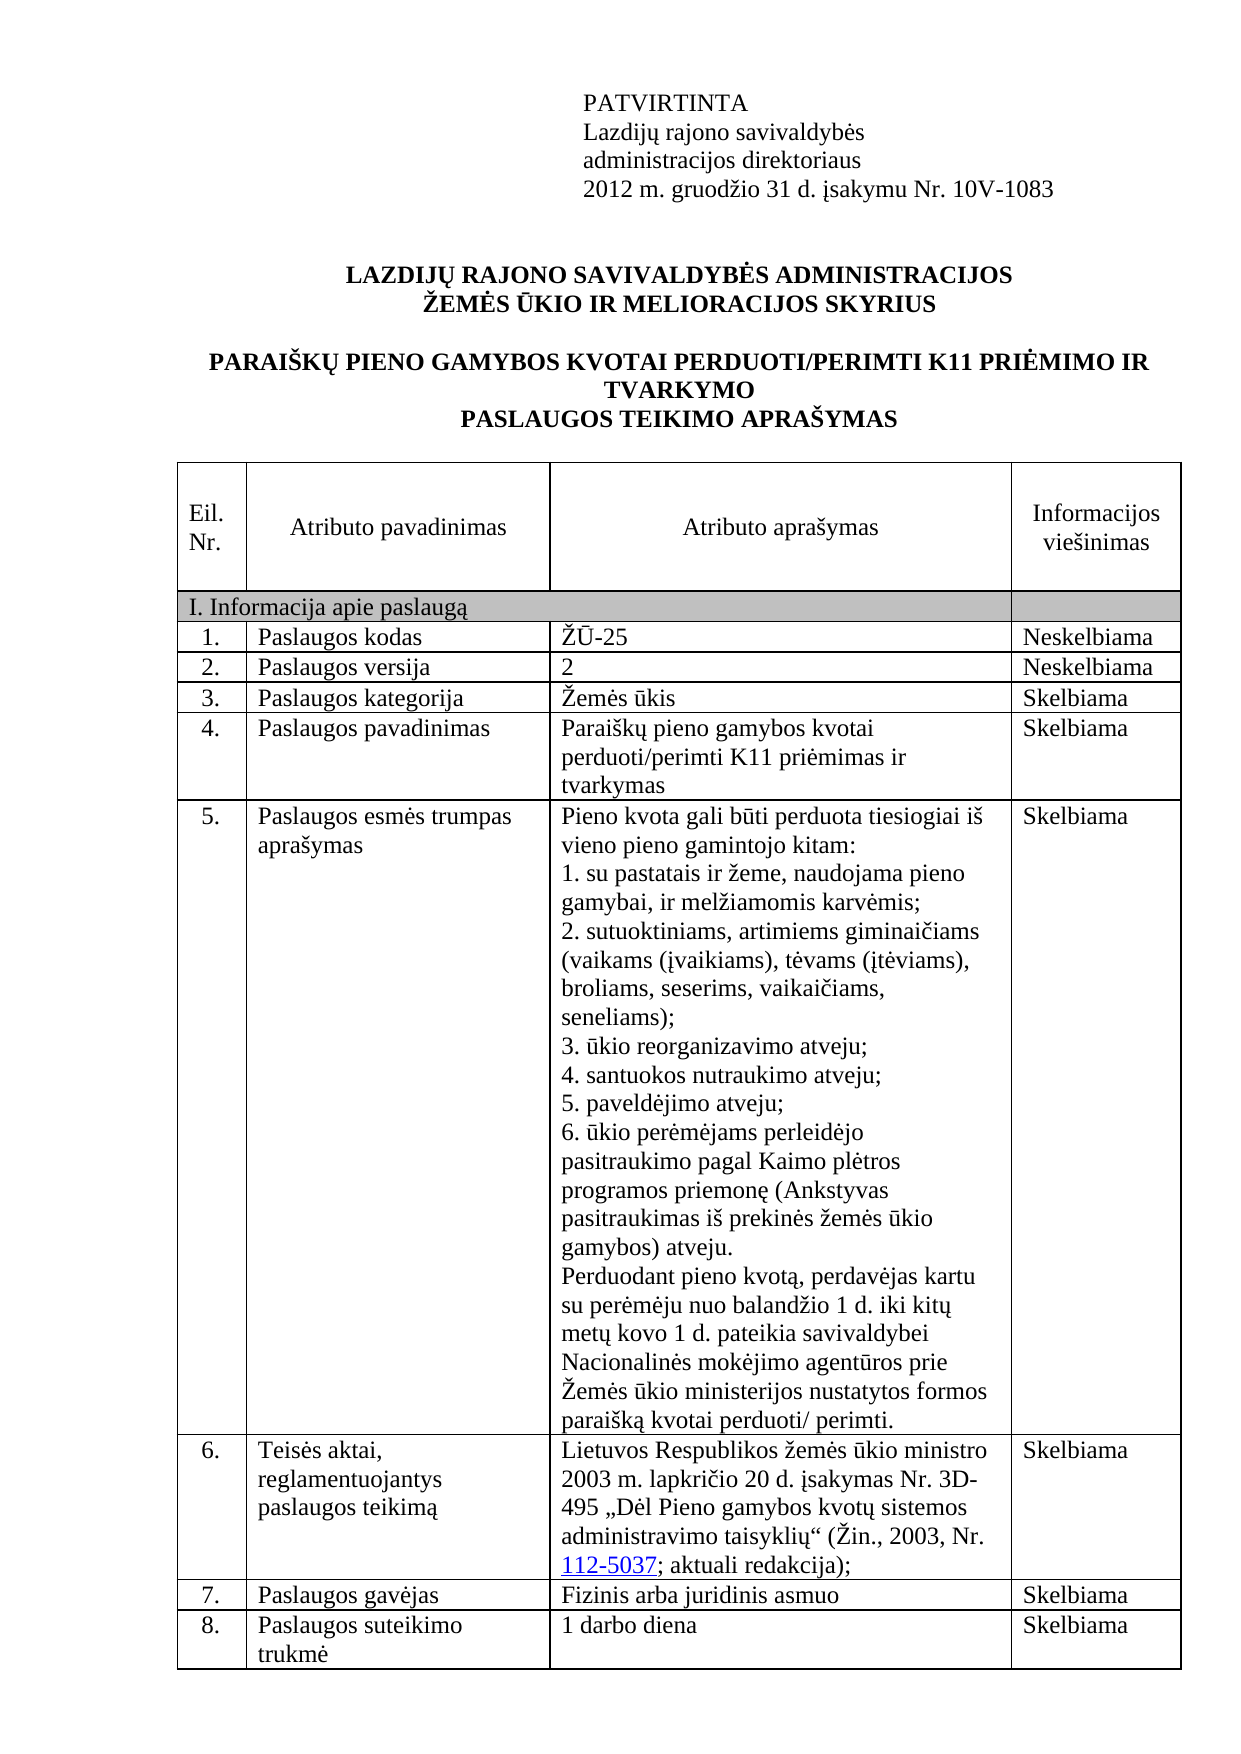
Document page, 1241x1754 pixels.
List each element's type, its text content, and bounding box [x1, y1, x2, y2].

text 2012 m. gruodžio 31 d. įsakymu Nr. 10V-1083 [583, 174, 1181, 203]
text ŽEMĖS ŪKIO IR MELIORACIJOS SKYRIUS [177, 289, 1181, 318]
table_cell Paraiškų pieno gamybos kvotai perduoti/perimti K11 priėmimas ir tvarkymas [551, 713, 1011, 799]
table_cell I. Informacija apie paslaugą [178, 592, 1011, 621]
table_cell Neskelbiama [1012, 622, 1180, 651]
text PASLAUGOS TEIKIMO APRAŠYMAS [177, 404, 1181, 433]
table_header Eil. Nr. [178, 463, 246, 590]
table_cell Paslaugos kodas [247, 622, 549, 651]
table_cell 5. [178, 801, 246, 1433]
table_cell 1 darbo diena [551, 1611, 1011, 1668]
table_header Atributo pavadinimas [247, 463, 549, 590]
table_cell Pieno kvota gali būti perduota tiesiogiai iš vieno pieno gamintojo kitam: 1. su pastatais ir žeme, naudojama pieno gamybai, ir melžiamomis karvėmis; 2. sutuoktiniams, artimiems giminaičiams (vaikams (įvaikiams), tėvams (įtėviams), broliams, seserims, vaikaičiams, seneliams); 3. ūkio reorganizavimo atveju; 4. santuokos nutraukimo atveju; 5. paveldėjimo atveju; 6. ūkio perėmėjams perleidėjo pasitraukimo pagal Kaimo plėtros programos priemonę (Ankstyvas pasitraukimas iš prekinės žemės ūkio gamybos) atveju. Perduodant pieno kvotą, perdavėjas kartu su perėmėju nuo balandžio 1 d. iki kitų metų kovo 1 d. pateikia savivaldybei Nacionalinės mokėjimo agentūros prie Žemės ūkio ministerijos nustatytos formos paraišką kvotai perduoti/ perimti. [551, 801, 1011, 1433]
text PATVIRTINTA [583, 88, 1181, 117]
table_cell [1012, 592, 1180, 621]
table_cell 8. [178, 1611, 246, 1668]
table_cell Skelbiama [1012, 801, 1180, 1433]
table_cell Paslaugos suteikimo trukmė [247, 1611, 549, 1668]
table_cell Paslaugos kategorija [247, 683, 549, 712]
table_cell 2. [178, 653, 246, 681]
table_cell Lietuvos Respublikos žemės ūkio ministro 2003 m. lapkričio 20 d. įsakymas Nr. 3D-495 „Dėl Pieno gamybos kvotų sistemos administravimo taisyklių“ (Žin., 2003, Nr. 112-5037; aktuali redakcija); [551, 1435, 1011, 1579]
table_cell 3. [178, 683, 246, 712]
text LAZDIJŲ RAJONO SAVIVALDYBĖS ADMINISTRACIJOS [177, 260, 1181, 289]
table_cell Žemės ūkis [551, 683, 1011, 712]
table_cell Fizinis arba juridinis asmuo [551, 1580, 1011, 1609]
table_cell Skelbiama [1012, 1435, 1180, 1579]
table_cell 2 [551, 653, 1011, 681]
table_cell Paslaugos versija [247, 653, 549, 681]
text PARAIŠKŲ PIENO GAMYBOS KVOTAI PERDUOTI/PERIMTI K11 PRIĖMIMO IR TVARKYMO [177, 347, 1181, 404]
table_cell 6. [178, 1435, 246, 1579]
table_cell Skelbiama [1012, 1611, 1180, 1668]
table_cell 4. [178, 713, 246, 799]
table_cell Paslaugos gavėjas [247, 1580, 549, 1609]
table_cell 1. [178, 622, 246, 651]
table_header Informacijos viešinimas [1012, 463, 1180, 590]
table_cell ŽŪ-25 [551, 622, 1011, 651]
table_cell Neskelbiama [1012, 653, 1180, 681]
table_cell 7. [178, 1580, 246, 1609]
text Lazdijų rajono savivaldybės [583, 117, 1181, 145]
table_cell Paslaugos pavadinimas [247, 713, 549, 799]
table_cell Skelbiama [1012, 683, 1180, 712]
table_cell Skelbiama [1012, 1580, 1180, 1609]
table_cell Paslaugos esmės trumpas aprašymas [247, 801, 549, 1433]
table_cell Teisės aktai, reglamentuojantys paslaugos teikimą [247, 1435, 549, 1579]
table_header Atributo aprašymas [551, 463, 1011, 590]
text administracijos direktoriaus [583, 145, 1181, 174]
table_cell Skelbiama [1012, 713, 1180, 799]
